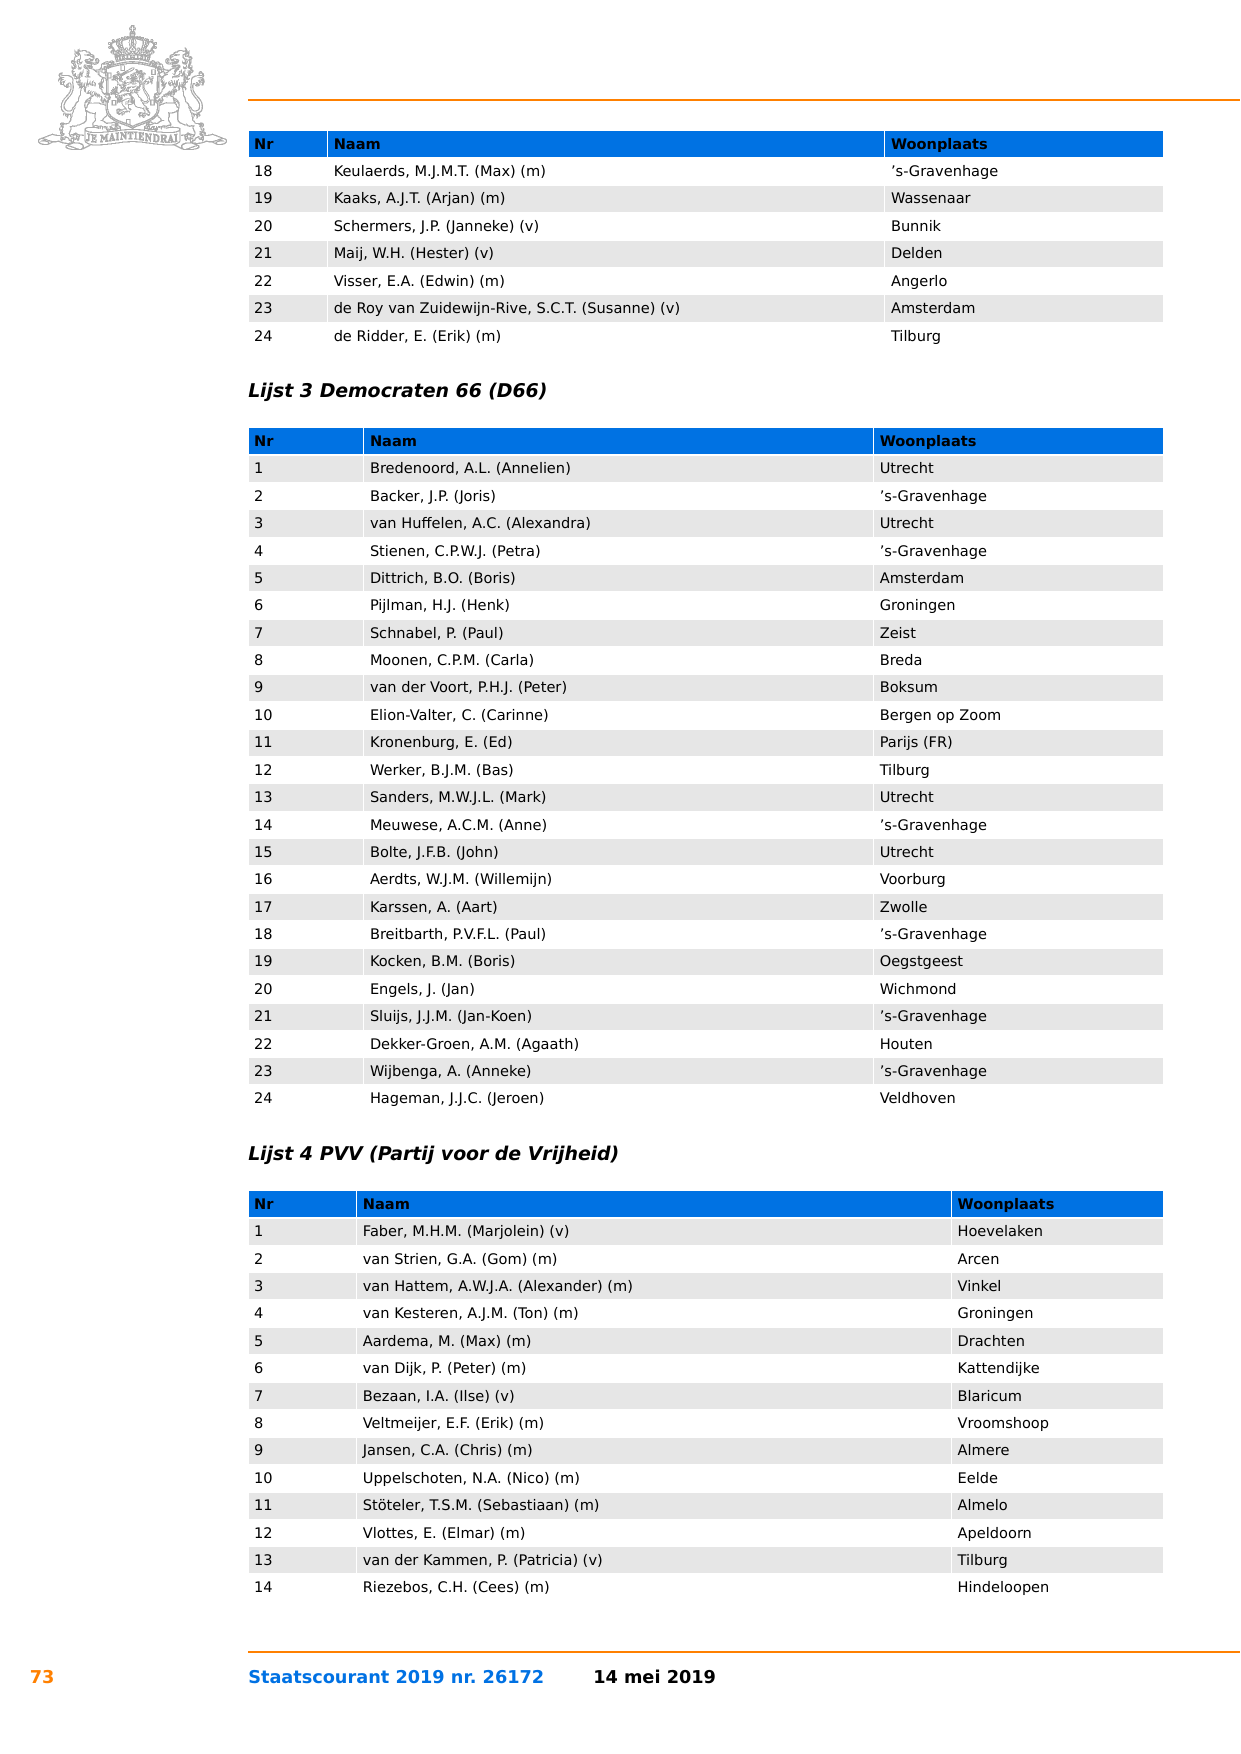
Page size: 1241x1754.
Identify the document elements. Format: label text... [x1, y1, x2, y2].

table_cell Hindeloopen [952, 1575, 1163, 1601]
table_cell Karssen, A. (Aart) [364, 894, 873, 920]
table_cell 12 [249, 1520, 356, 1546]
table_cell 14 [249, 812, 363, 838]
table_cell van Hattem, A.W.J.A. (Alexander) (m) [357, 1273, 951, 1299]
table_cell Veltmeijer, E.F. (Erik) (m) [357, 1410, 951, 1437]
table_cell 20 [249, 213, 327, 239]
table_cell van Huffelen, A.C. (Alexandra) [364, 510, 873, 537]
table_cell Keulaerds, M.J.M.T. (Max) (m) [328, 158, 884, 185]
table_cell 11 [249, 730, 363, 756]
table_cell Utrecht [874, 456, 1163, 482]
table_cell Faber, M.H.M. (Marjolein) (v) [357, 1219, 951, 1245]
table_cell Werker, B.J.M. (Bas) [364, 757, 873, 783]
table_cell 19 [249, 949, 363, 975]
table_cell Dittrich, B.O. (Boris) [364, 565, 873, 591]
table_cell 9 [249, 675, 363, 701]
table_cell van Dijk, P. (Peter) (m) [357, 1355, 951, 1382]
table_cell Hoevelaken [952, 1219, 1163, 1245]
table_cell 6 [249, 593, 363, 619]
table_cell 22 [249, 1031, 363, 1057]
table_header Naam [357, 1191, 951, 1217]
subtitle Lijst 4 PVV (Partij voor de Vrijheid) [248, 1143, 1163, 1165]
table_cell Almelo [952, 1493, 1163, 1519]
table_cell Kronenburg, E. (Ed) [364, 730, 873, 756]
table_cell Aerdts, W.J.M. (Willemijn) [364, 866, 873, 893]
table_cell Schermers, J.P. (Janneke) (v) [328, 213, 884, 239]
table_cell Delden [885, 241, 1163, 267]
table_cell Meuwese, A.C.M. (Anne) [364, 812, 873, 838]
table_cell Vroomshoop [952, 1410, 1163, 1437]
table_cell Amsterdam [885, 295, 1163, 322]
table_cell Blaricum [952, 1383, 1163, 1409]
table_cell Veldhoven [874, 1086, 1163, 1112]
table_cell Zwolle [874, 894, 1163, 920]
table_cell 13 [249, 1547, 356, 1573]
picture [38, 25, 227, 150]
table_cell Sanders, M.W.J.L. (Mark) [364, 784, 873, 811]
table_cell Breitbarth, P.V.F.L. (Paul) [364, 921, 873, 948]
table_cell Sluijs, J.J.M. (Jan-Koen) [364, 1004, 873, 1030]
table_cell 24 [249, 323, 327, 349]
table_cell de Roy van Zuidewijn-Rive, S.C.T. (Susanne) (v) [328, 295, 884, 322]
table_cell 1 [249, 456, 363, 482]
table_cell Vlottes, E. (Elmar) (m) [357, 1520, 951, 1546]
table_cell 17 [249, 894, 363, 920]
table_cell Drachten [952, 1328, 1163, 1354]
table_cell Visser, E.A. (Edwin) (m) [328, 268, 884, 294]
table_cell van Kesteren, A.J.M. (Ton) (m) [357, 1301, 951, 1327]
table_cell de Ridder, E. (Erik) (m) [328, 323, 884, 349]
table_header Naam [364, 428, 873, 454]
table_cell 5 [249, 565, 363, 591]
table_cell 10 [249, 702, 363, 728]
table_cell Eelde [952, 1465, 1163, 1491]
table_cell Bezaan, I.A. (Ilse) (v) [357, 1383, 951, 1409]
table_cell ’s-Gravenhage [874, 1058, 1163, 1084]
table_cell Bunnik [885, 213, 1163, 239]
table_cell 3 [249, 1273, 356, 1299]
table_cell 2 [249, 1246, 356, 1272]
table_cell Bergen op Zoom [874, 702, 1163, 728]
table_header Woonplaats [885, 131, 1163, 157]
table_cell ’s-Gravenhage [874, 921, 1163, 948]
table_cell 18 [249, 921, 363, 948]
table_cell Bredenoord, A.L. (Annelien) [364, 456, 873, 482]
table_cell 9 [249, 1438, 356, 1464]
table_cell Kocken, B.M. (Boris) [364, 949, 873, 975]
table_cell 10 [249, 1465, 356, 1491]
table_cell 24 [249, 1086, 363, 1112]
table_cell 4 [249, 538, 363, 564]
table_cell 20 [249, 976, 363, 1002]
table_cell 19 [249, 186, 327, 212]
table_cell Tilburg [952, 1547, 1163, 1573]
table_cell Bolte, J.F.B. (John) [364, 839, 873, 865]
table_header Nr [249, 428, 363, 454]
table_header Nr [249, 131, 327, 157]
table_cell 11 [249, 1493, 356, 1519]
table_cell Boksum [874, 675, 1163, 701]
table_cell ’s-Gravenhage [874, 812, 1163, 838]
table_cell Uppelschoten, N.A. (Nico) (m) [357, 1465, 951, 1491]
table_cell ’s-Gravenhage [874, 538, 1163, 564]
table_cell Tilburg [885, 323, 1163, 349]
table_cell 15 [249, 839, 363, 865]
table_cell Pijlman, H.J. (Henk) [364, 593, 873, 619]
table_cell ’s-Gravenhage [885, 158, 1163, 185]
table_cell Arcen [952, 1246, 1163, 1272]
table_cell Moonen, C.P.M. (Carla) [364, 647, 873, 674]
table_cell Schnabel, P. (Paul) [364, 620, 873, 646]
table_cell Maij, W.H. (Hester) (v) [328, 241, 884, 267]
table_cell 7 [249, 1383, 356, 1409]
table_header Nr [249, 1191, 356, 1217]
table_cell 8 [249, 647, 363, 674]
table_cell 5 [249, 1328, 356, 1354]
table_cell 2 [249, 483, 363, 509]
table_cell Utrecht [874, 784, 1163, 811]
table_cell van der Voort, P.H.J. (Peter) [364, 675, 873, 701]
table_cell van der Kammen, P. (Patricia) (v) [357, 1547, 951, 1573]
table_cell Stöteler, T.S.M. (Sebastiaan) (m) [357, 1493, 951, 1519]
table_cell Utrecht [874, 510, 1163, 537]
table_cell Wichmond [874, 976, 1163, 1002]
table_cell Kattendijke [952, 1355, 1163, 1382]
table_cell 7 [249, 620, 363, 646]
table_cell van Strien, G.A. (Gom) (m) [357, 1246, 951, 1272]
table_cell 21 [249, 241, 327, 267]
table_header Naam [328, 131, 884, 157]
table_cell Kaaks, A.J.T. (Arjan) (m) [328, 186, 884, 212]
table_cell 4 [249, 1301, 356, 1327]
table_cell Jansen, C.A. (Chris) (m) [357, 1438, 951, 1464]
table_cell Vinkel [952, 1273, 1163, 1299]
table_cell Groningen [952, 1301, 1163, 1327]
table_cell 23 [249, 295, 327, 322]
table_cell 3 [249, 510, 363, 537]
table_cell 6 [249, 1355, 356, 1382]
table_cell Wassenaar [885, 186, 1163, 212]
table_cell Hageman, J.J.C. (Jeroen) [364, 1086, 873, 1112]
table_cell Engels, J. (Jan) [364, 976, 873, 1002]
table_cell 14 [249, 1575, 356, 1601]
table_cell Utrecht [874, 839, 1163, 865]
table_cell ’s-Gravenhage [874, 1004, 1163, 1030]
table_cell ’s-Gravenhage [874, 483, 1163, 509]
table_cell Groningen [874, 593, 1163, 619]
table_cell Elion-Valter, C. (Carinne) [364, 702, 873, 728]
table_cell 12 [249, 757, 363, 783]
table_cell Voorburg [874, 866, 1163, 893]
table_cell Apeldoorn [952, 1520, 1163, 1546]
table_cell Amsterdam [874, 565, 1163, 591]
table_cell Oegstgeest [874, 949, 1163, 975]
table_header Woonplaats [952, 1191, 1163, 1217]
table_cell Tilburg [874, 757, 1163, 783]
table_cell Zeist [874, 620, 1163, 646]
table_cell 21 [249, 1004, 363, 1030]
table_cell 8 [249, 1410, 356, 1437]
table_cell Houten [874, 1031, 1163, 1057]
table_cell Dekker-Groen, A.M. (Agaath) [364, 1031, 873, 1057]
table_cell 22 [249, 268, 327, 294]
table_cell 18 [249, 158, 327, 185]
subtitle Lijst 3 Democraten 66 (D66) [248, 380, 1163, 402]
table_cell Backer, J.P. (Joris) [364, 483, 873, 509]
table_header Woonplaats [874, 428, 1163, 454]
table_cell Parijs (FR) [874, 730, 1163, 756]
table_cell Riezebos, C.H. (Cees) (m) [357, 1575, 951, 1601]
table_cell Stienen, C.P.W.J. (Petra) [364, 538, 873, 564]
table_cell Breda [874, 647, 1163, 674]
table_cell 16 [249, 866, 363, 893]
table_cell 13 [249, 784, 363, 811]
table_cell Almere [952, 1438, 1163, 1464]
table_cell 1 [249, 1219, 356, 1245]
table_cell Angerlo [885, 268, 1163, 294]
table_cell Aardema, M. (Max) (m) [357, 1328, 951, 1354]
table_cell 23 [249, 1058, 363, 1084]
table_cell Wijbenga, A. (Anneke) [364, 1058, 873, 1084]
